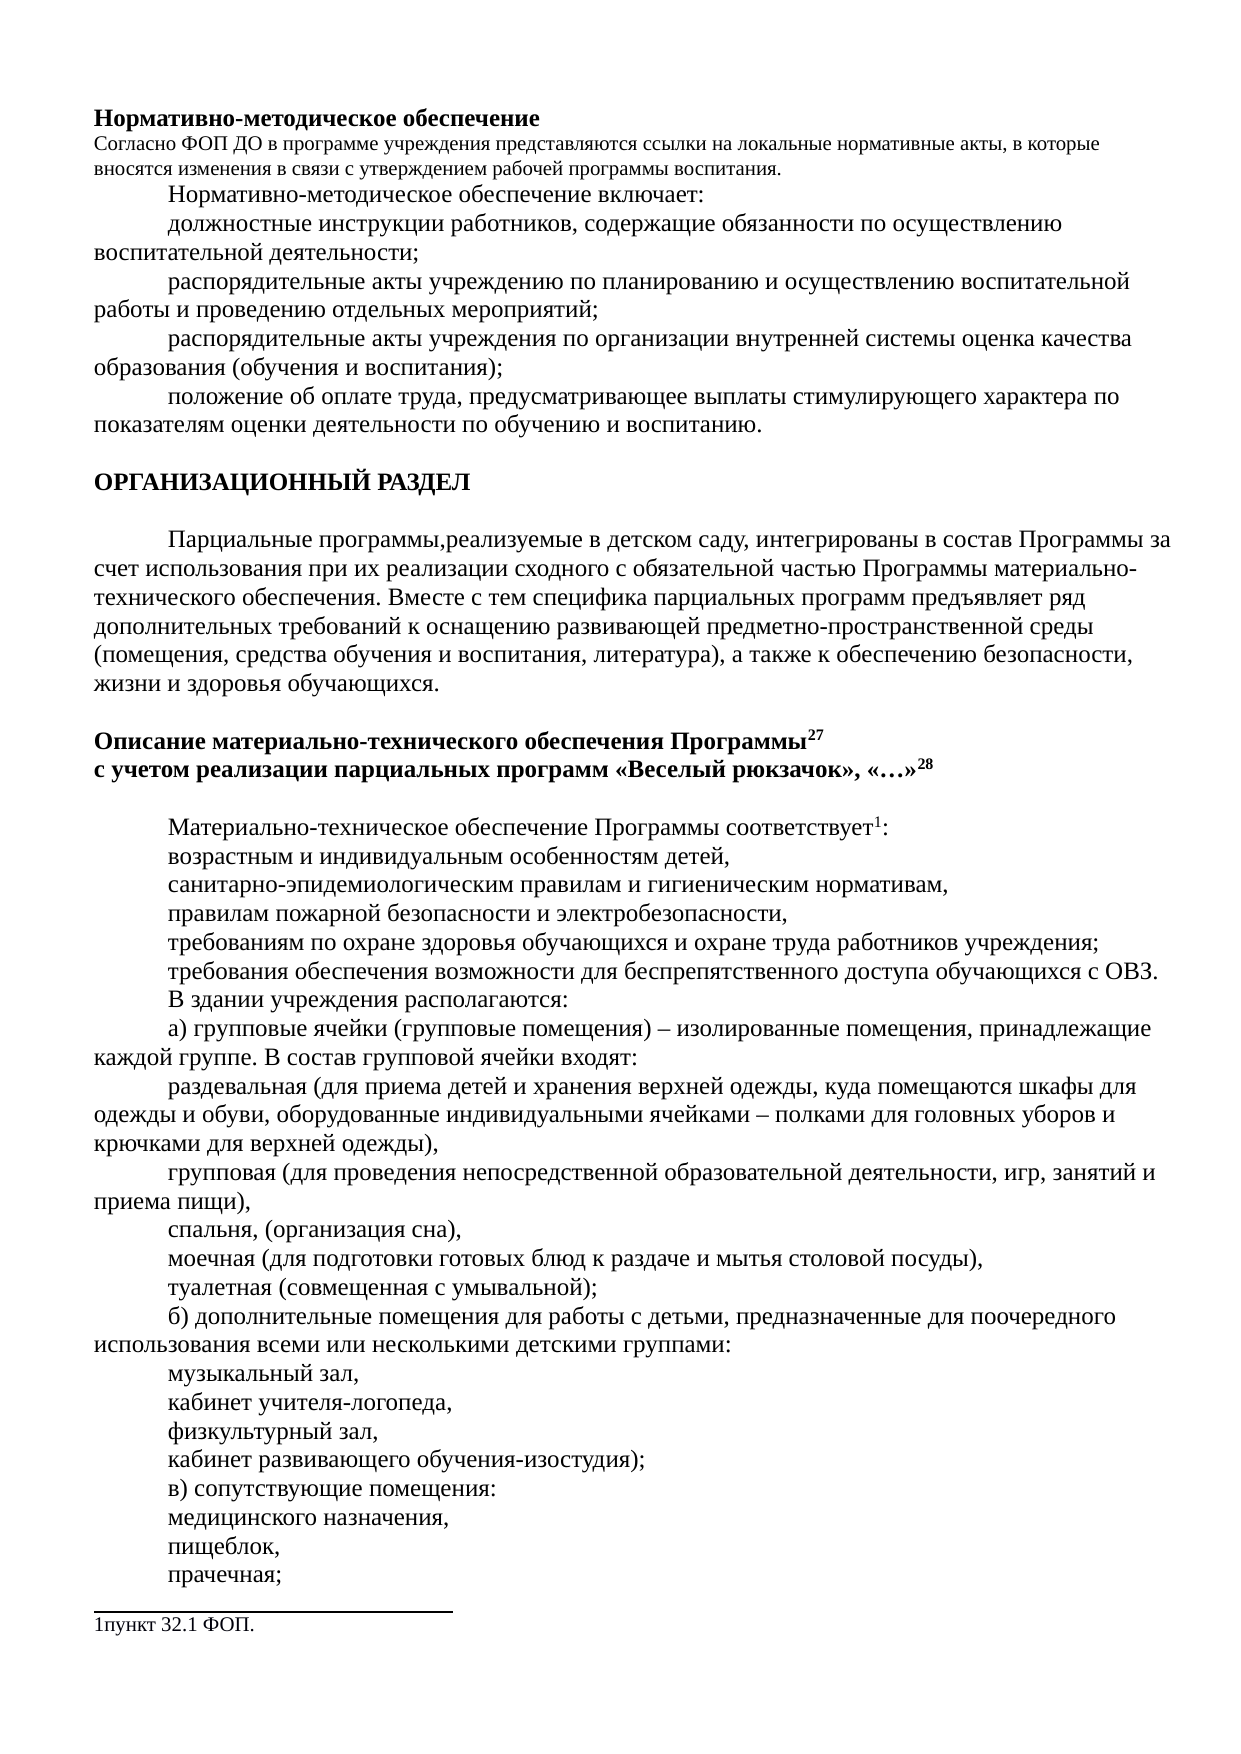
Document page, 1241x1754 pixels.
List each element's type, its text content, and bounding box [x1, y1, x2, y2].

text медицинского назначения, [94, 1502, 1181, 1531]
text Нормативно-методическое обеспечение [94, 103, 1181, 131]
text кабинет развивающего обучения-изостудия); [94, 1444, 1181, 1473]
text возрастным и индивидуальным особенностям детей, [94, 841, 1181, 869]
text моечная (для подготовки готовых блюд к раздаче и мытья столовой посуды), [94, 1243, 1181, 1272]
text в) сопутствующие помещения: [94, 1473, 1181, 1502]
text пищеблок, [94, 1531, 1181, 1559]
text спальня, (организация сна), [94, 1214, 1181, 1243]
text Согласно ФОП ДО в программе учреждения представляются ссылки на локальные нормативные акты, в которые вносятся изменения в связи с утверждением рабочей программы воспитания. [94, 131, 1181, 179]
text Нормативно-методическое обеспечение включает: [94, 179, 1181, 208]
text Парциальные программы,реализуемые в детском саду, интегрированы в состав Программы за счет использования при их реализации сходного с обязательной частью Программы материально-технического обеспечения. Вместе с тем специфика парциальных программ предъявляет ряд дополнительных требований к оснащению развивающей предметно-пространственной среды (помещения, средства обучения и воспитания, литература), а также к обеспечению безопасности, жизни и здоровья обучающихся. [94, 524, 1181, 697]
text прачечная; [94, 1559, 1181, 1588]
text требования обеспечения возможности для беспрепятственного доступа обучающихся с ОВЗ. [94, 956, 1181, 984]
text музыкальный зал, [94, 1358, 1181, 1387]
text туалетная (совмещенная с умывальной); [94, 1272, 1181, 1301]
text распорядительные акты учреждению по планированию и осуществлению воспитательной работы и проведению отдельных мероприятий; [94, 266, 1181, 323]
text физкультурный зал, [94, 1416, 1181, 1444]
text санитарно-эпидемиологическим правилам и гигиеническим нормативам, [94, 869, 1181, 898]
text правилам пожарной безопасности и электробезопасности, [94, 898, 1181, 927]
text с учетом реализации парциальных программ «Веселый рюкзачок», «…» [94, 754, 1181, 783]
text должностные инструкции работников, содержащие обязанности по осуществлению воспитательной деятельности; [94, 208, 1181, 266]
text кабинет учителя-логопеда, [94, 1387, 1181, 1416]
text групповая (для проведения непосредственной образовательной деятельности, игр, занятий и приема пищи), [94, 1157, 1181, 1214]
text Описание материально-технического обеспечения Программы [94, 726, 1181, 754]
text требованиям по охране здоровья обучающихся и охране труда работников учреждения; [94, 927, 1181, 956]
text положение об оплате труда, предусматривающее выплаты стимулирующего характера по показателям оценки деятельности по обучению и воспитанию. [94, 381, 1181, 438]
text б) дополнительные помещения для работы с детьми, предназначенные для поочередного использования всеми или несколькими детскими группами: [94, 1301, 1181, 1358]
text раздевальная (для приема детей и хранения верхней одежды, куда помещаются шкафы для одежды и обуви, оборудованные индивидуальными ячейками – полками для головных уборов и крючками для верхней одежды), [94, 1071, 1181, 1157]
text распорядительные акты учреждения по организации внутренней системы оценка качества образования (обучения и воспитания); [94, 323, 1181, 381]
text пункт 32.1 ФОП. [94, 1612, 1181, 1636]
text а) групповые ячейки (групповые помещения) – изолированные помещения, принадлежащие каждой группе. В состав групповой ячейки входят: [94, 1013, 1181, 1071]
text В здании учреждения располагаются: [94, 984, 1181, 1013]
text Материально-техническое обеспечение Программы соответствует: [94, 812, 1181, 841]
text ОРГАНИЗАЦИОННЫЙ РАЗДЕЛ [94, 467, 1181, 496]
